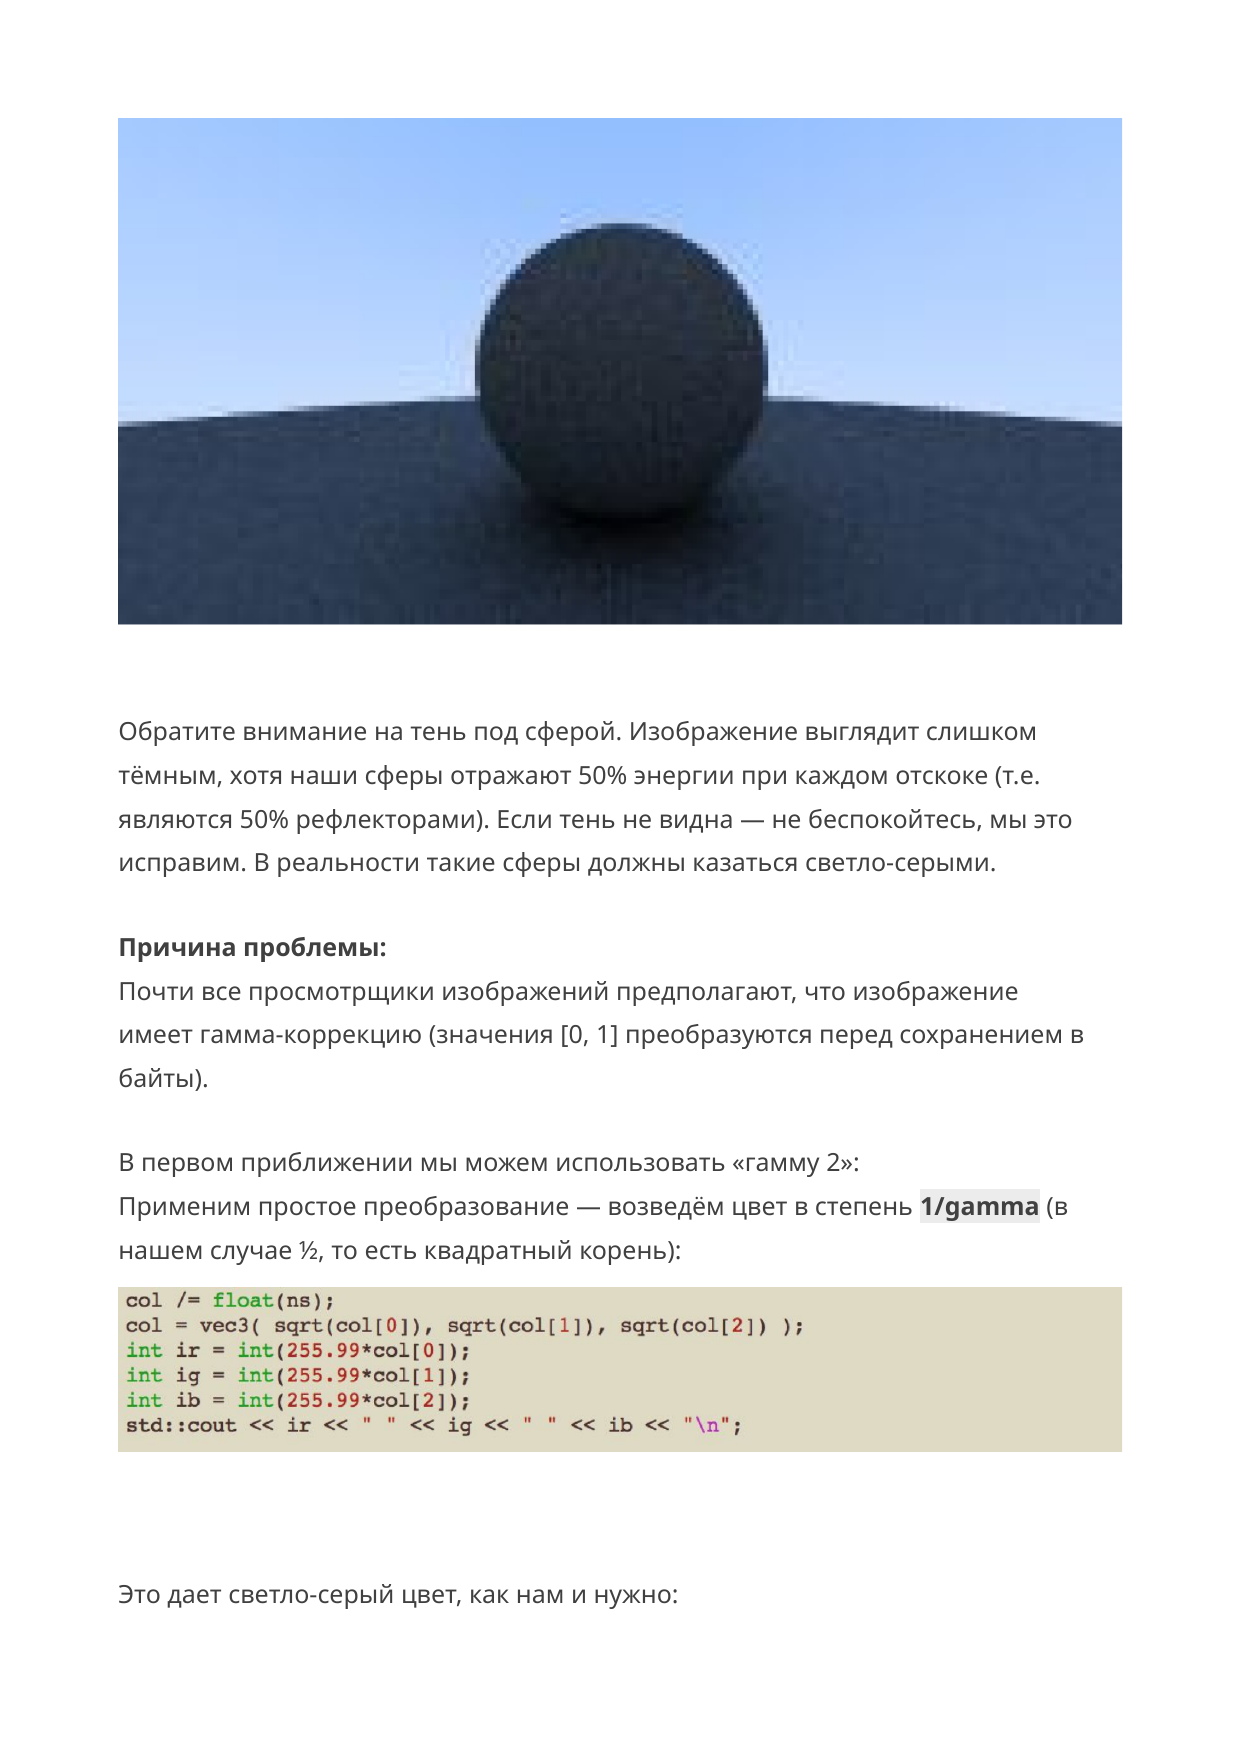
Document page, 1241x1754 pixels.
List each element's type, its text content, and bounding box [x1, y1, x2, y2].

picture [118, 1286, 1123, 1452]
text Причина проблемы: Почти все просмотрщики изображений предполагают, что изображение имеет гамма-коррекцию (значения [0, 1] преобразуются перед сохранением в байты). [118, 920, 1122, 1095]
text В первом приближении мы можем использовать «гамму 2»: Применим простое преобразование — возведём цвет в степень 1/gamma (в нашем случае ½, то есть квадратный корень): [118, 1135, 1122, 1267]
text Обратите внимание на тень под сферой. Изображение выглядит слишком тёмным, хотя наши сферы отражают 50% энергии при каждом отскоке (т.е. являются 50% рефлекторами). Если тень не видна — не беспокойтесь, мы это исправим. В реальности такие сферы должны казаться светло-серыми. [118, 704, 1122, 879]
picture [118, 118, 1123, 630]
text Это дает светло-серый цвет, как нам и нужно: [118, 1567, 1122, 1611]
